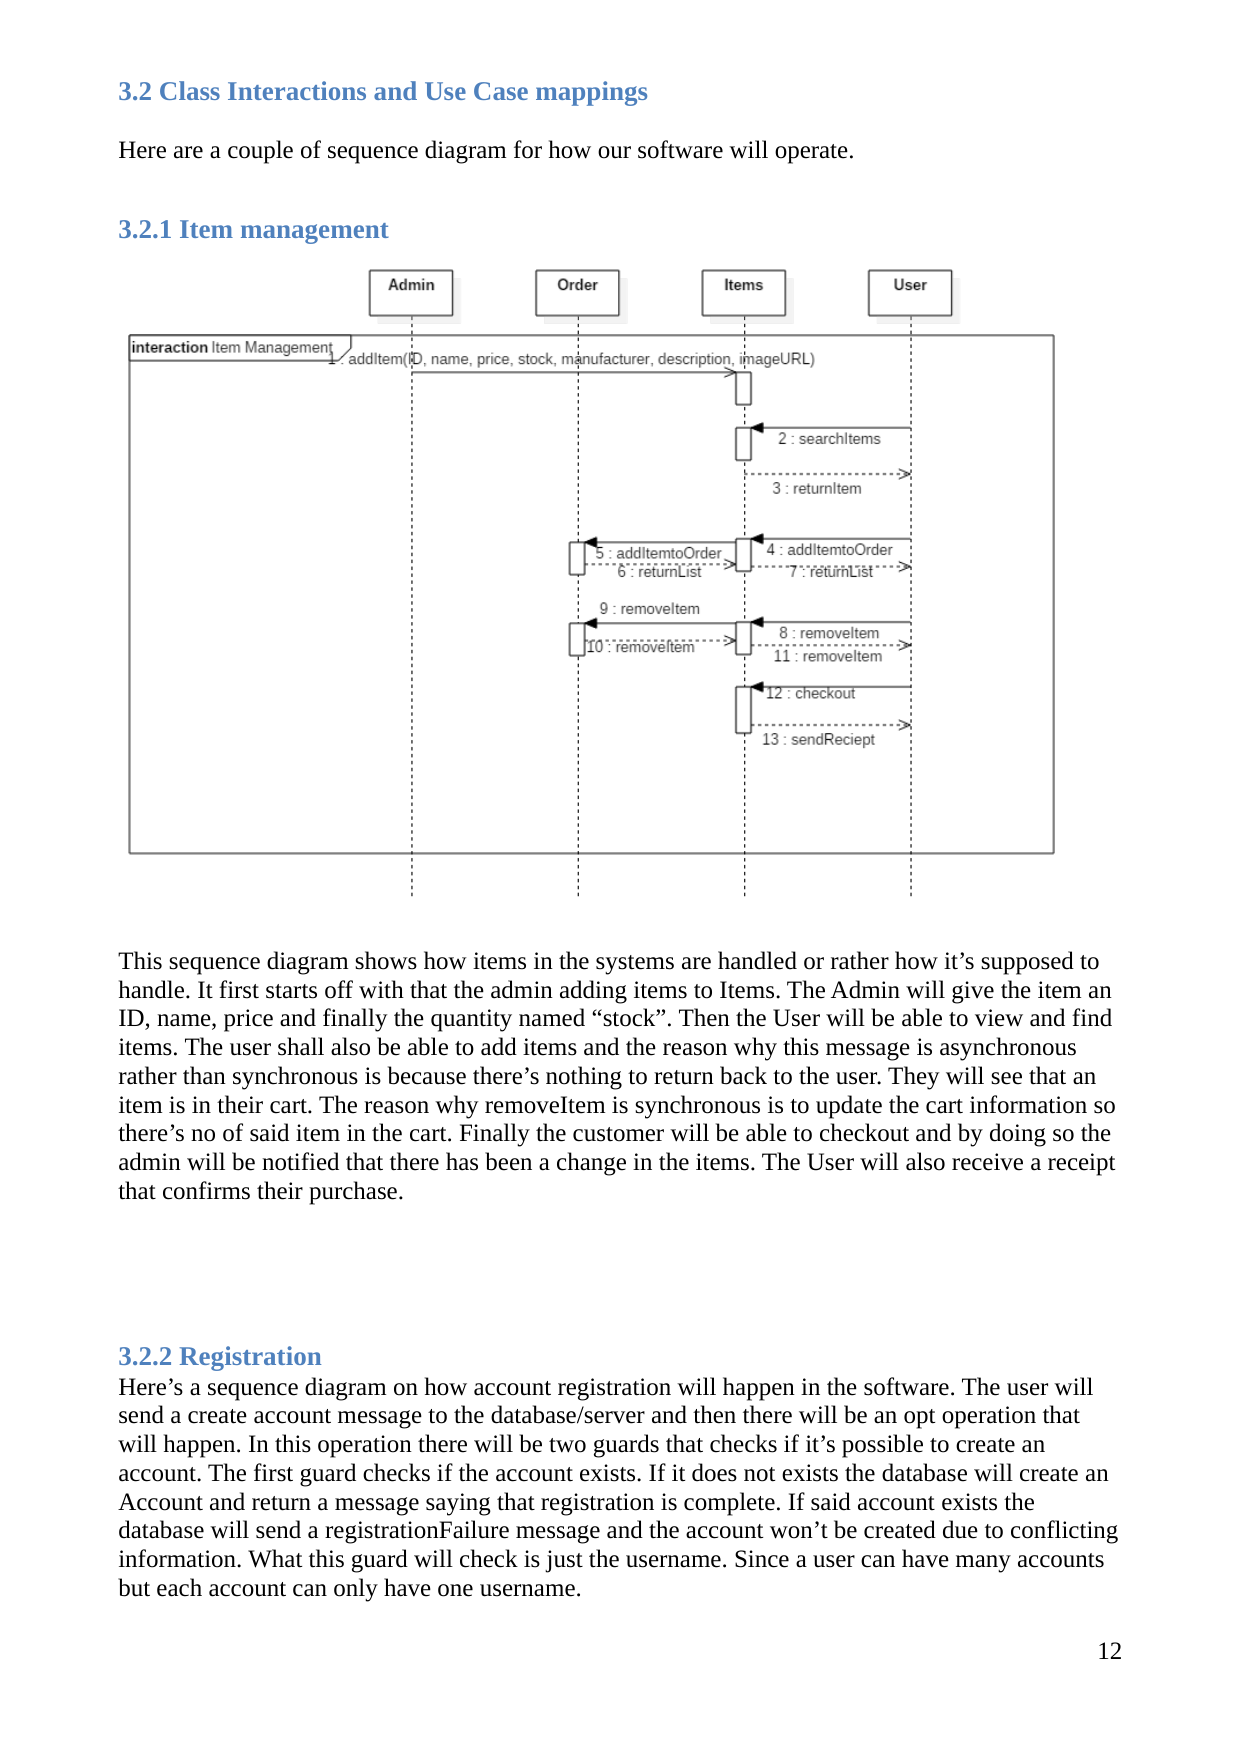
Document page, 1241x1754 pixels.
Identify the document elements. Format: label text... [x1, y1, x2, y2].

subtitle Class Interactions and Use Case mappings [118, 75, 1122, 106]
picture [118, 260, 1100, 946]
text Here’s a sequence diagram on how account registration will happen in the software. The user will send a create account message to the database/server and then there will be an opt operation that will happen. In this operation there will be two guards that checks if it’s possible to create an account. The first guard checks if the account exists. If it does not exists the database will create an Account and return a message saying that registration is complete. If said account exists the database will send a registrationFailure message and the account won’t be created due to conflicting information. What this guard will check is just the username. Since a user can have many accounts but each account can only have one username. [118, 1372, 1122, 1602]
text Here are a couple of sequence diagram for how our software will operate. [118, 135, 1122, 164]
subtitle 3.2.2 Registration [118, 1341, 1122, 1372]
text This sequence diagram shows how items in the systems are handled or rather how it’s supposed to handle. It first starts off with that the admin adding items to Items. The Admin will give the item an ID, name, price and finally the quantity named “stock”. Then the User will be able to view and find items. The user shall also be able to add items and the reason why this message is asynchronous rather than synchronous is because there’s nothing to return back to the user. They will see that an item is in their cart. The reason why removeItem is synchronous is to update the cart information so there’s no of said item in the cart. Finally the customer will be able to checkout and by doing so the admin will be notified that there has been a change in the items. The User will also receive a receipt that confirms their purchase. [118, 946, 1122, 1205]
subtitle 3.2.1 Item management [118, 213, 1122, 244]
